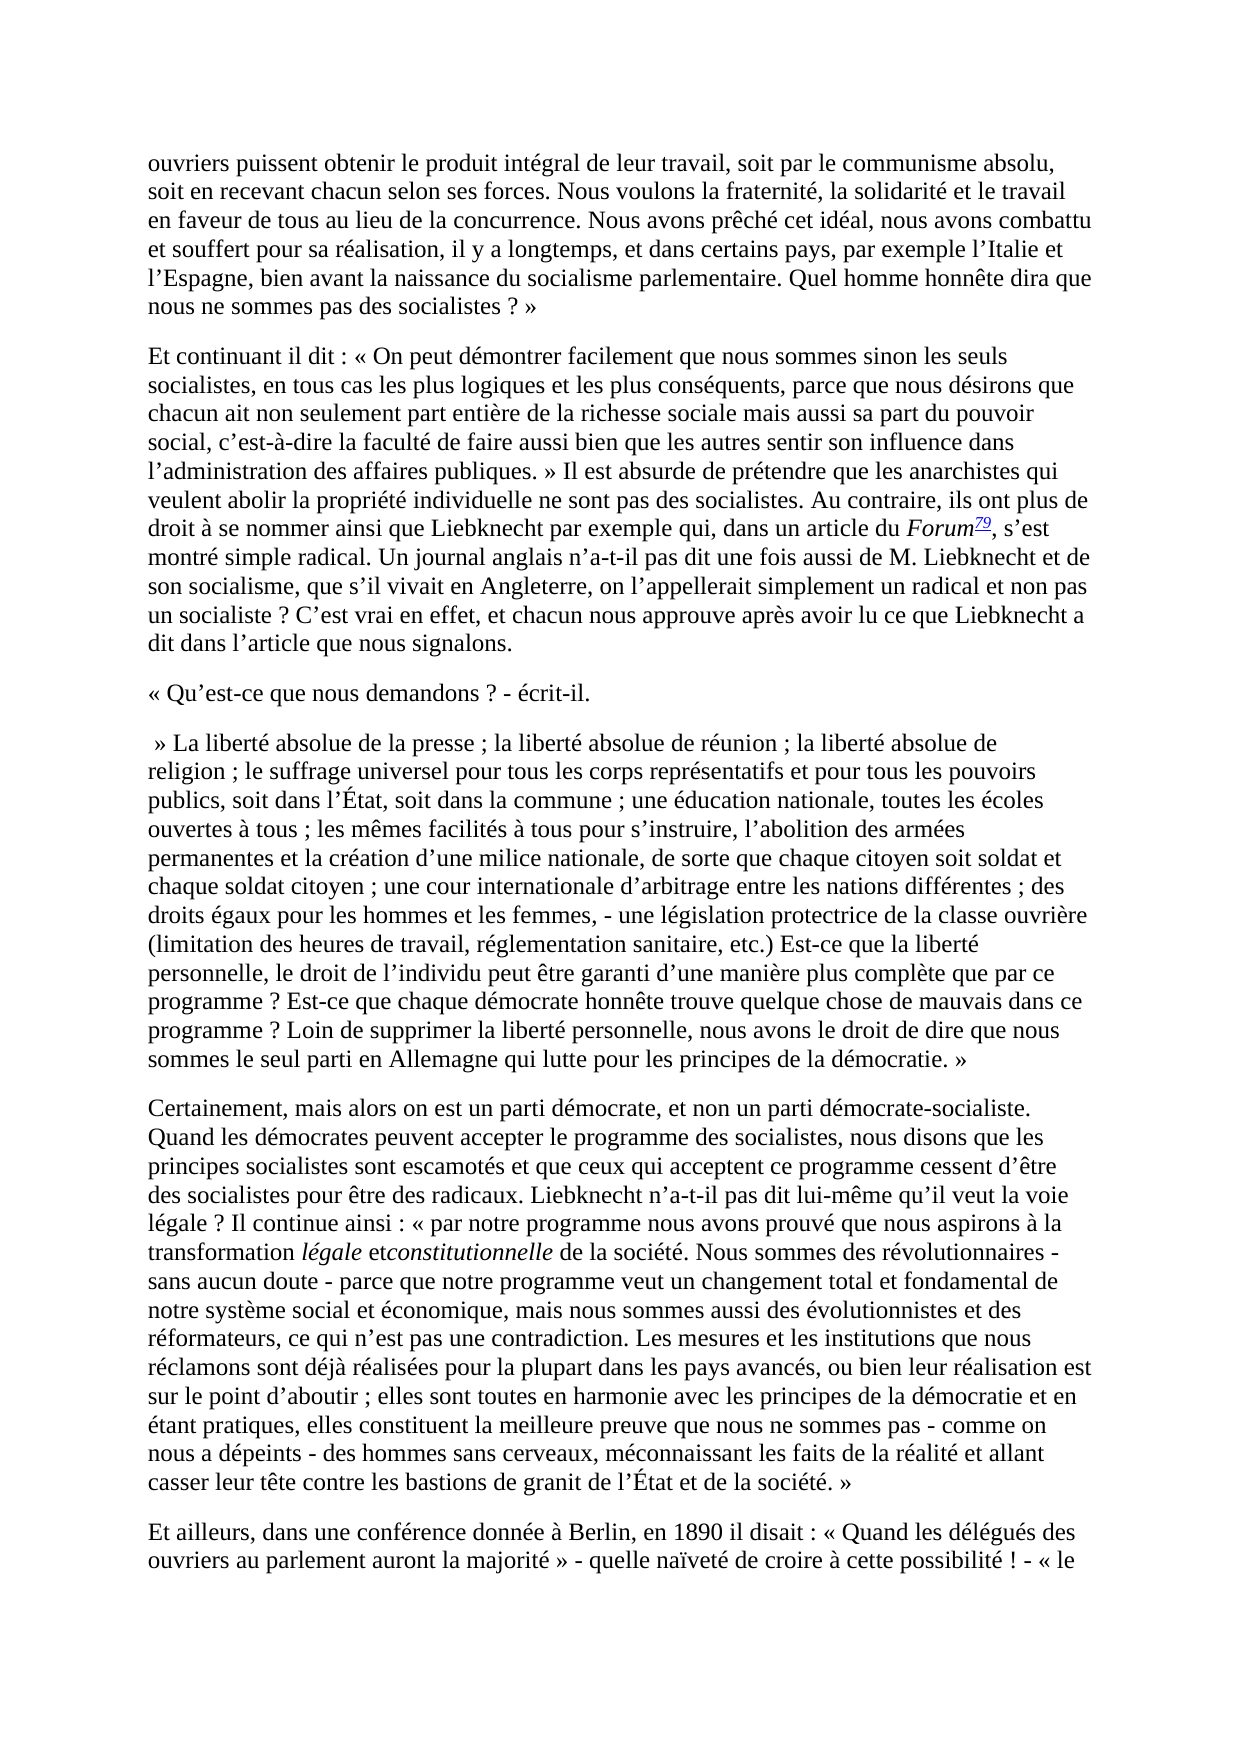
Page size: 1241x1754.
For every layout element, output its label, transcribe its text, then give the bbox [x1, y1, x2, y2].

text Et ailleurs, dans une conférence donnée à Berlin, en 1890 il disait : « Quand les délégués des ouvriers au parlement auront la majorité » - quelle naïveté de croire à cette possibilité ! - « le [148, 1517, 1093, 1574]
text ouvriers puissent obtenir le produit intégral de leur travail, soit par le communisme absolu, soit en recevant chacun selon ses forces. Nous voulons la fraternité, la solidarité et le travail en faveur de tous au lieu de la concurrence. Nous avons prêché cet idéal, nous avons combattu et souffert pour sa réalisation, il y a longtemps, et dans certains pays, par exemple l’Italie et l’Espagne, bien avant la naissance du socialisme parlementaire. Quel homme honnête dira que nous ne sommes pas des socialistes ? » [148, 148, 1093, 320]
text Et continuant il dit : « On peut démontrer facilement que nous sommes sinon les seuls socialistes, en tous cas les plus logiques et les plus conséquents, parce que nous désirons que chacun ait non seulement part entière de la richesse sociale mais aussi sa part du pouvoir social, c’est-à-dire la faculté de faire aussi bien que les autres sentir son influence dans l’administration des affaires publiques. » Il est absurde de prétendre que les anarchistes qui veulent abolir la propriété individuelle ne sont pas des socialistes. Au contraire, ils ont plus de droit à se nommer ainsi que Liebknecht par exemple qui, dans un article du Forum79, s’est montré simple radical. Un journal anglais n’a-t-il pas dit une fois aussi de M. Liebknecht et de son socialisme, que s’il vivait en Angleterre, on l’appellerait simplement un radical et non pas un socialiste ? C’est vrai en effet, et chacun nous approuve après avoir lu ce que Liebknecht a dit dans l’article que nous signalons. [148, 341, 1093, 657]
text » La liberté absolue de la presse ; la liberté absolue de réunion ; la liberté absolue de religion ; le suffrage universel pour tous les corps représentatifs et pour tous les pouvoirs publics, soit dans l’État, soit dans la commune ; une éducation nationale, toutes les écoles ouvertes à tous ; les mêmes facilités à tous pour s’instruire, l’abolition des armées permanentes et la création d’une milice nationale, de sorte que chaque citoyen soit soldat et chaque soldat citoyen ; une cour internationale d’arbitrage entre les nations différentes ; des droits égaux pour les hommes et les femmes, - une législation protectrice de la classe ouvrière (limitation des heures de travail, réglementation sanitaire, etc.) Est-ce que la liberté personnelle, le droit de l’individu peut être garanti d’une manière plus complète que par ce programme ? Est-ce que chaque démocrate honnête trouve quelque chose de mauvais dans ce programme ? Loin de supprimer la liberté personnelle, nous avons le droit de dire que nous sommes le seul parti en Allemagne qui lutte pour les principes de la démocratie. » [148, 728, 1093, 1073]
text Certainement, mais alors on est un parti démocrate, et non un parti démocrate-socialiste. Quand les démocrates peuvent accepter le programme des socialistes, nous disons que les principes socialistes sont escamotés et que ceux qui acceptent ce programme cessent d’être des socialistes pour être des radicaux. Liebknecht n’a-t-il pas dit lui-même qu’il veut la voie légale ? Il continue ainsi : « par notre programme nous avons prouvé que nous aspirons à la transformation légale etconstitutionnelle de la société. Nous sommes des révolutionnaires - sans aucun doute - parce que notre programme veut un changement total et fondamental de notre système social et économique, mais nous sommes aussi des évolutionnistes et des réformateurs, ce qui n’est pas une contradiction. Les mesures et les institutions que nous réclamons sont déjà réalisées pour la plupart dans les pays avancés, ou bien leur réalisation est sur le point d’aboutir ; elles sont toutes en harmonie avec les principes de la démocratie et en étant pratiques, elles constituent la meilleure preuve que nous ne sommes pas - comme on nous a dépeints - des hommes sans cerveaux, méconnaissant les faits de la réalité et allant casser leur tête contre les bastions de granit de l’État et de la société. » [148, 1093, 1093, 1496]
text « Qu’est-ce que nous demandons ? - écrit-il. [148, 678, 1093, 707]
